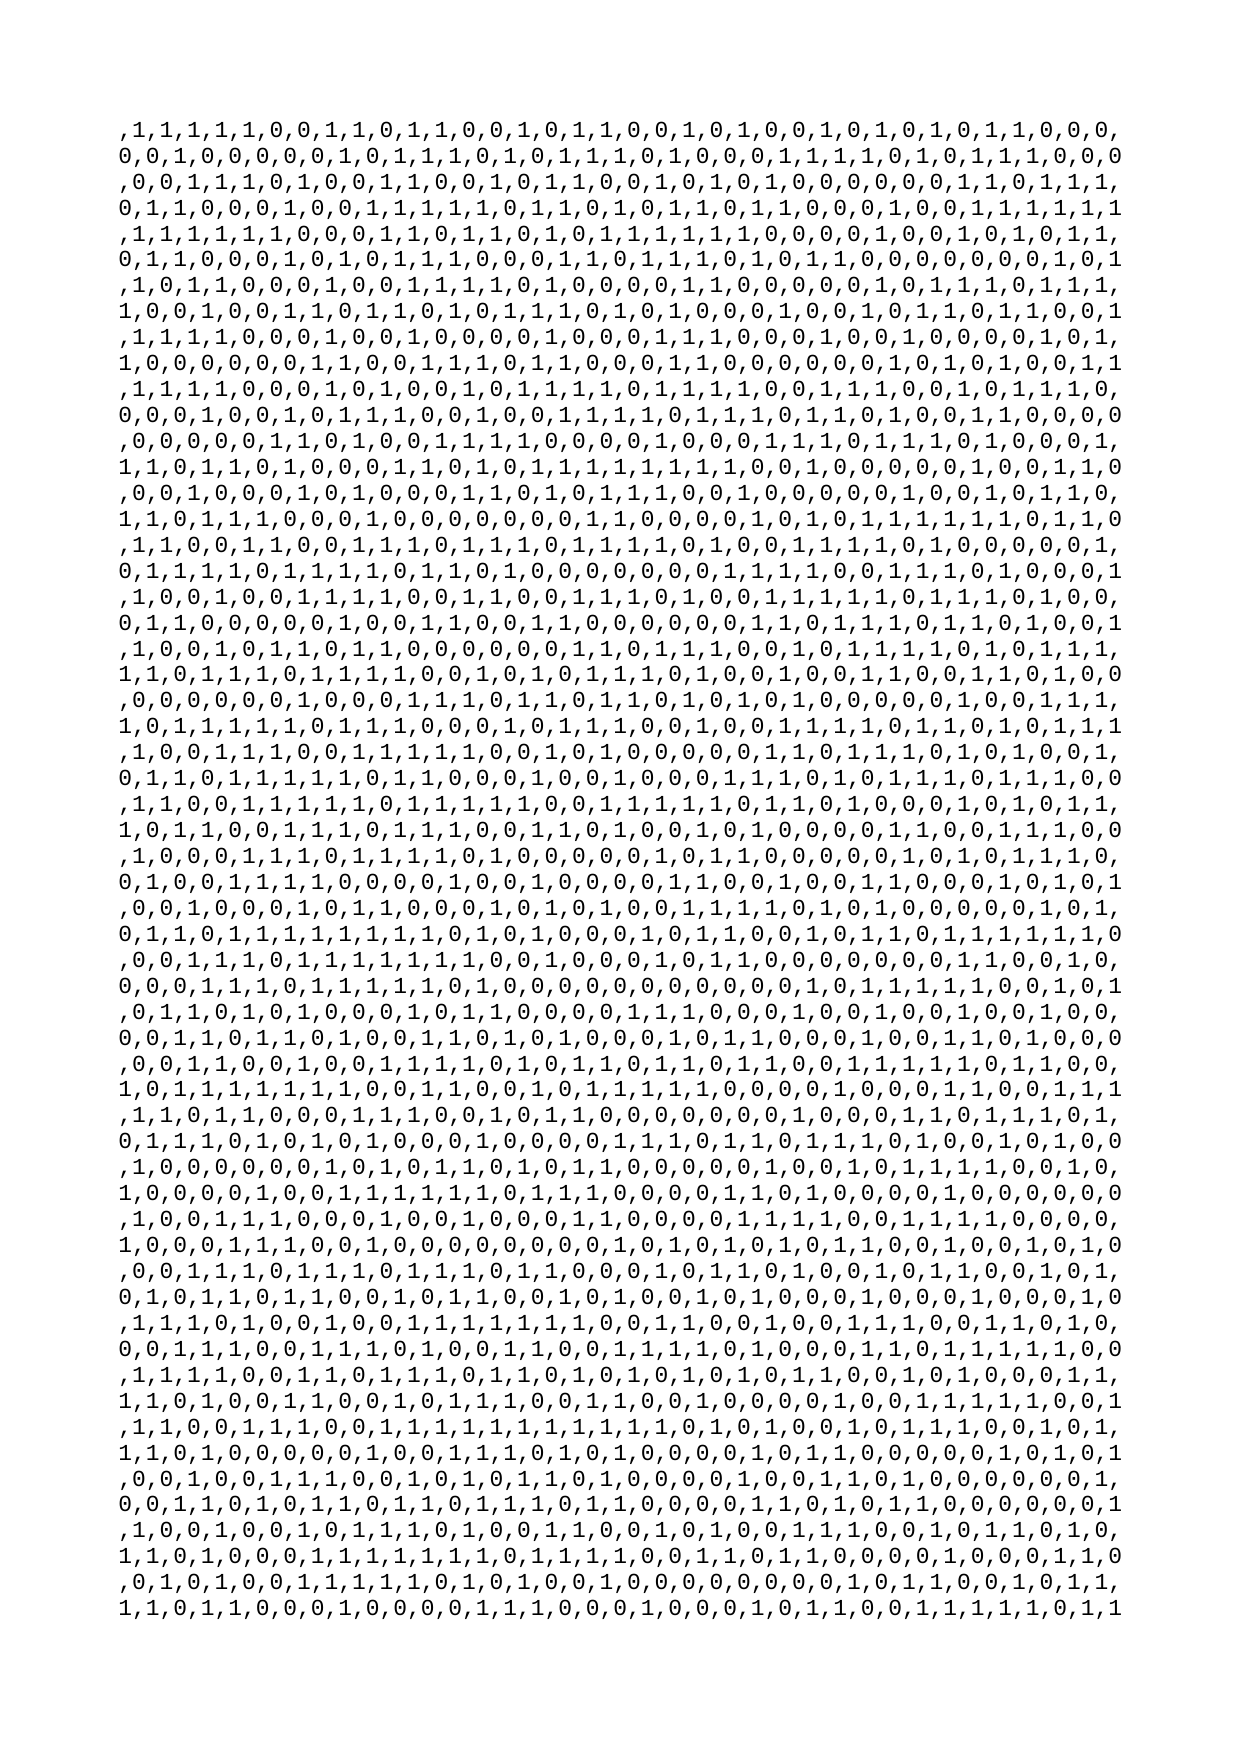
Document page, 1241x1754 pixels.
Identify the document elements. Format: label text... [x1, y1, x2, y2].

text ,1,1,1,1,1,0,0,1,1,0,1,1,0,0,1,0,1,1,0,0,1,0,1,0,0,1,0,1,0,1,0,1,1,0,0,0,0,0,1,0,0,0,0,0,1,0,1,1,1,0,1,0,1,1,1,0,1,0,0,0,1,1,1,1,0,1,0,1,1,1,0,0,0,0,0,1,1,1,0,1,0,0,1,1,0,0,1,0,1,1,0,0,1,0,1,0,1,0,0,0,0,0,0,1,1,0,1,1,1,0,1,1,0,0,0,1,0,0,1,1,1,1,1,0,1,1,0,1,0,1,1,0,1,1,0,0,0,1,0,0,1,1,1,1,1,1,1,1,1,1,1,1,0,0,0,1,1,0,1,1,0,1,0,1,1,1,1,1,1,0,0,0,0,1,0,0,1,0,1,0,1,1,0,1,1,0,0,0,1,0,1,0,1,1,1,0,0,0,1,1,0,1,1,1,0,1,0,1,1,0,0,0,0,0,0,0,1,0,1,1,0,1,1,0,0,0,1,0,0,1,1,1,1,0,1,0,0,0,0,1,1,0,0,0,0,0,1,0,1,1,1,0,1,1,1,1,0,0,1,0,0,1,1,0,1,1,0,1,0,1,1,1,0,1,0,1,0,0,0,1,0,0,1,0,1,1,0,1,1,0,0,1,1,1,1,1,0,0,0,1,0,0,1,0,0,0,0,1,0,0,0,1,1,1,0,0,0,1,0,0,1,0,0,0,0,1,0,1,1,0,0,0,0,0,0,1,1,0,0,1,1,1,0,1,1,0,0,0,1,1,0,0,0,0,0,0,1,0,1,0,1,0,0,1,1,1,1,1,1,0,0,0,1,0,1,0,0,1,0,1,1,1,1,0,1,1,1,1,0,0,1,1,1,0,0,1,0,1,1,1,0,0,0,0,1,0,0,1,0,1,1,1,0,0,1,0,0,1,1,1,1,0,1,1,1,0,1,1,0,1,0,0,1,1,0,0,0,0,0,0,0,0,0,1,1,0,1,0,0,1,1,1,1,0,0,0,0,1,0,0,0,1,1,1,0,1,1,1,0,1,0,0,0,1,1,1,0,1,1,0,1,0,0,0,1,1,0,1,0,1,1,1,1,1,1,1,1,0,0,1,0,0,0,0,0,1,0,0,1,1,0,0,0,1,0,0,0,1,0,1,0,0,0,1,1,0,1,0,1,1,1,0,0,1,0,0,0,0,0,1,0,0,1,0,1,1,0,1,1,0,1,1,1,0,0,0,1,0,0,0,0,0,0,0,1,1,0,0,0,0,1,0,1,0,1,1,1,1,1,1,0,1,1,0,1,1,0,0,1,1,0,0,1,1,1,0,1,1,1,0,1,1,1,1,0,1,0,0,1,1,1,1,0,1,0,0,0,0,0,1,0,1,1,1,1,0,1,1,1,1,0,1,1,0,1,0,0,0,0,0,0,0,1,1,1,1,0,0,1,1,1,0,1,0,0,0,1,1,0,0,1,0,0,1,1,1,1,0,0,1,1,0,0,1,1,1,0,1,0,0,1,1,1,1,1,0,1,1,1,0,1,0,0,0,1,1,0,0,0,0,0,1,0,0,1,1,0,0,1,1,0,0,0,0,0,0,1,1,0,1,1,1,0,1,1,0,1,0,0,1,1,0,0,1,0,1,1,0,1,1,0,0,0,0,0,0,1,1,0,1,1,1,0,0,1,0,1,1,1,1,0,1,0,1,1,1,1,1,0,1,1,1,0,1,1,1,1,0,0,1,0,1,0,1,1,1,0,1,0,0,1,0,0,1,1,0,0,1,1,0,1,0,0,0,0,0,0,0,0,1,0,0,0,1,1,1,0,1,1,0,1,1,0,1,0,1,0,1,0,0,0,0,0,1,0,0,1,1,1,1,0,1,1,1,1,1,0,1,1,1,0,0,0,1,0,1,1,1,0,0,1,0,0,1,1,1,1,0,1,1,0,1,0,1,1,1,1,0,0,1,1,1,0,0,1,1,1,1,1,0,0,1,0,1,0,0,0,0,0,1,1,0,1,1,1,0,1,0,1,0,0,1,0,1,1,0,1,1,1,1,1,0,1,1,0,0,0,1,0,0,1,0,0,0,1,1,1,0,1,0,1,1,1,0,1,1,1,0,0,1,1,0,0,1,1,1,1,1,0,1,1,1,1,1,0,0,1,1,1,1,1,0,1,1,0,1,0,0,0,1,0,1,0,1,1,1,0,1,1,0,0,1,1,1,0,1,1,1,0,0,1,1,0,1,0,0,1,0,1,0,0,0,0,1,1,0,0,1,1,1,0,0,1,0,0,0,1,1,1,0,1,1,1,1,0,1,0,0,0,0,0,1,0,1,1,0,0,0,0,0,1,0,1,0,1,1,1,0,0,1,0,0,1,1,1,1,0,0,0,0,1,0,0,1,0,0,0,0,1,1,0,0,1,0,0,1,1,0,0,0,1,0,1,0,1,0,0,1,0,0,0,1,0,1,1,0,0,0,1,0,1,0,1,0,0,1,1,1,1,0,1,0,1,0,0,0,0,0,1,0,1,0,1,1,0,1,1,1,1,1,1,1,1,0,1,0,1,0,0,0,1,0,1,1,0,0,1,0,1,1,0,1,1,1,1,1,1,0,0,0,1,1,1,0,1,1,1,1,1,1,1,0,0,1,0,0,0,1,0,1,1,0,0,0,0,0,0,0,1,1,0,0,1,0,0,0,0,1,1,1,0,1,1,1,1,1,0,1,0,0,0,0,0,0,0,0,0,0,0,1,0,1,1,1,1,1,0,0,1,0,1,0,1,1,0,1,0,1,0,0,0,1,0,1,1,0,0,0,0,1,1,1,0,0,0,1,0,0,1,0,0,1,0,0,1,0,0,0,0,1,1,0,1,1,0,1,0,0,1,1,0,1,0,1,0,0,0,1,0,1,1,0,0,0,1,0,0,1,1,0,1,0,0,0,0,0,1,1,0,0,1,0,0,1,1,1,1,0,1,0,1,1,0,1,1,0,1,1,0,0,1,1,1,1,1,0,1,1,0,0,1,0,1,1,1,1,1,1,1,0,0,1,1,0,0,1,0,1,1,1,1,1,0,0,0,0,1,0,0,0,1,1,0,0,1,1,1,1,1,0,1,1,0,0,0,1,1,1,0,0,1,0,1,1,0,0,0,0,0,0,0,1,0,0,0,1,1,0,1,1,1,0,1,0,1,1,1,0,1,0,1,0,1,0,0,0,1,0,0,0,0,1,1,1,0,1,1,0,1,1,1,0,1,0,0,1,0,1,0,0,1,0,0,0,0,0,0,1,0,1,0,1,1,0,1,0,1,1,0,0,0,0,0,1,0,0,1,0,1,1,1,1,0,0,1,0,1,0,0,0,0,1,0,0,1,1,1,1,1,1,0,1,1,1,0,0,0,0,1,1,0,1,0,0,0,0,1,0,0,0,0,0,0,1,0,0,1,1,1,0,0,0,1,0,0,1,0,0,0,1,1,0,0,0,0,1,1,1,1,0,0,1,1,1,1,0,0,0,0,1,0,0,0,1,1,1,0,0,1,0,0,0,0,0,0,0,0,1,0,1,0,1,0,1,0,1,1,0,0,1,0,0,1,0,1,0,0,0,1,1,1,0,1,1,1,0,1,1,1,0,1,1,0,0,0,1,0,1,1,0,1,0,0,1,0,1,1,0,0,1,0,1,0,1,0,1,1,0,1,1,0,0,1,0,1,1,0,0,1,0,1,0,0,1,0,1,0,0,0,1,0,0,0,1,0,0,0,1,0,1,1,1,0,1,0,0,1,0,0,1,1,1,1,1,1,1,0,0,1,1,0,0,1,0,0,1,1,1,0,0,1,1,0,1,0,0,0,1,1,1,0,0,1,1,1,0,1,0,0,1,1,0,0,1,1,1,1,0,1,0,0,0,1,1,0,1,1,1,1,1,0,0,1,1,1,1,0,0,1,1,0,1,1,1,0,1,1,0,1,0,1,0,1,0,1,0,1,1,0,0,1,0,1,0,0,0,1,1,1,1,0,1,0,0,1,1,0,0,1,0,1,1,1,0,0,1,1,0,0,1,0,0,0,0,1,0,0,1,1,1,1,1,0,0,1,1,1,0,0,1,1,1,0,0,1,1,1,1,1,1,1,1,1,1,1,0,1,0,1,0,0,1,0,1,1,1,0,0,1,0,1,1,1,0,1,0,0,0,0,0,1,0,0,1,1,1,0,1,0,1,0,0,0,0,1,0,1,1,0,0,0,0,0,1,0,1,0,1,0,0,1,0,0,1,1,1,0,0,1,0,1,0,1,1,0,1,0,0,0,0,1,0,0,1,1,0,1,0,0,0,0,0,0,1,0,0,1,1,0,1,0,1,1,0,1,1,0,1,1,1,0,1,1,0,0,0,0,1,1,0,1,0,1,1,0,0,0,0,0,0,1,1,0,0,1,0,0,1,0,1,1,1,0,1,0,0,1,1,0,0,1,0,1,0,0,1,1,1,0,0,1,0,1,1,0,1,0,1,1,0,1,0,0,0,1,1,1,1,1,1,1,0,1,1,1,1,0,0,1,1,0,1,1,0,0,0,0,1,0,0,0,1,1,0,0,1,0,1,0,0,1,1,1,1,1,0,1,0,1,0,0,1,0,0,0,0,0,0,0,0,1,0,1,1,0,0,1,0,1,1,1,1,0,1,1,0,0,0,1,0,0,0,0,1,1,1,0,0,0,1,0,0,0,1,0,1,1,0,0,1,1,1,1,1,0,1,1 [118, 118, 1122, 1622]
